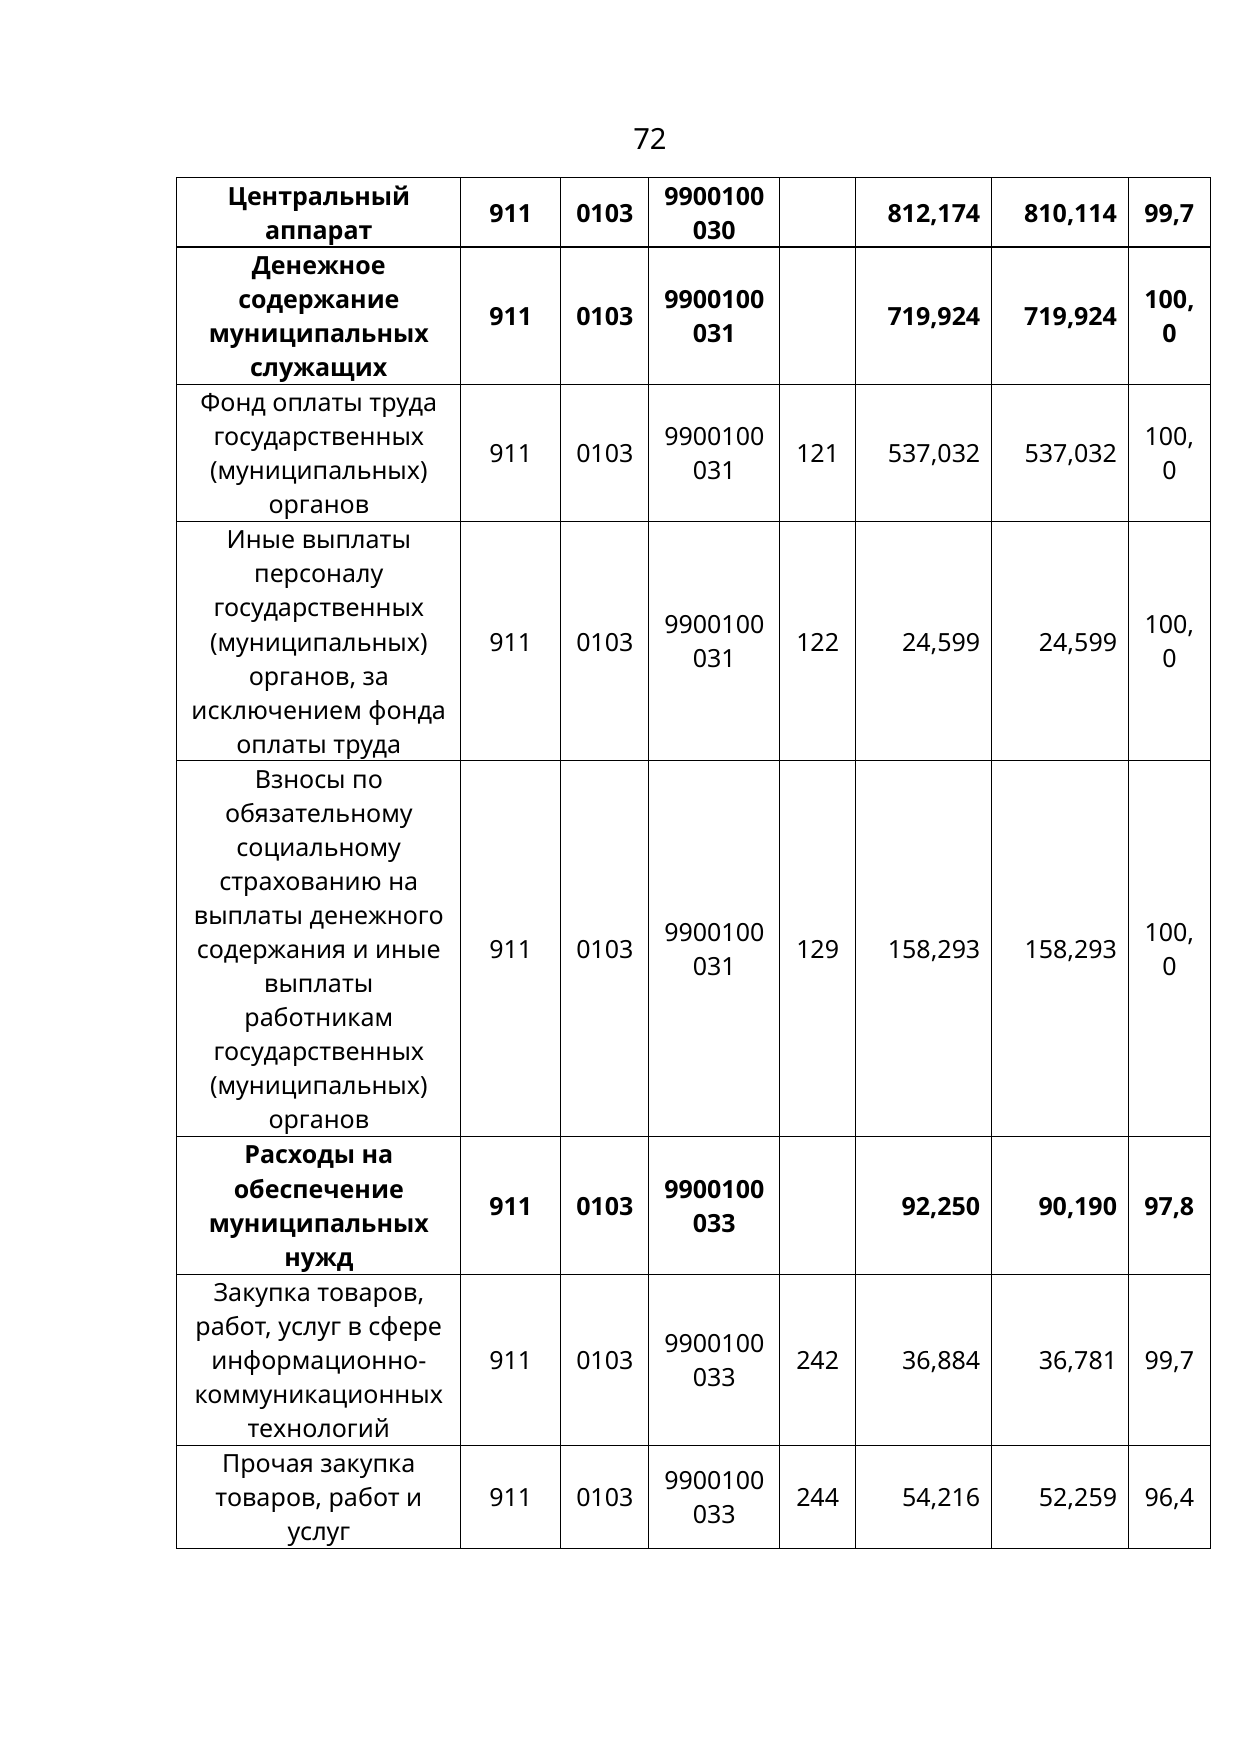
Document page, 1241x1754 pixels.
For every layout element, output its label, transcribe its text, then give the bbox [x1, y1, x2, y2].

table_cell 911 [461, 522, 560, 760]
table_cell 0103 [561, 761, 648, 1136]
table_cell Денежное содержание муниципальных служащих [177, 248, 460, 384]
table_cell 158,293 [856, 761, 991, 1136]
table_cell 121 [780, 385, 855, 521]
table_cell 9900100031 [649, 522, 779, 760]
table_cell Закупка товаров, работ, услуг в сфере информационно-коммуникационных технологий [177, 1275, 460, 1445]
table_cell 719,924 [856, 248, 991, 384]
table_cell 719,924 [992, 248, 1128, 384]
table_cell 911 [461, 248, 560, 384]
table_cell 911 [461, 178, 560, 246]
table_cell 244 [780, 1446, 855, 1548]
table_cell 9900100031 [649, 761, 779, 1136]
table_cell 54,216 [856, 1446, 991, 1548]
table_cell 24,599 [856, 522, 991, 760]
table_cell 0103 [561, 178, 648, 246]
table_cell 911 [461, 761, 560, 1136]
table_cell 92,250 [856, 1137, 991, 1273]
table_cell 9900100031 [649, 248, 779, 384]
table_cell Фонд оплаты труда государственных (муниципальных) органов [177, 385, 460, 521]
table_cell Центральный аппарат [177, 178, 460, 246]
table_cell 52,259 [992, 1446, 1128, 1548]
table_cell 9900100030 [649, 178, 779, 246]
table_cell 99,7 [1129, 1275, 1210, 1445]
table_cell 24,599 [992, 522, 1128, 760]
table_cell [780, 248, 855, 384]
table_cell Расходы на обеспечение муниципальных нужд [177, 1137, 460, 1273]
table_cell [780, 1137, 855, 1273]
table_cell 0103 [561, 1275, 648, 1445]
table_cell 242 [780, 1275, 855, 1445]
table_cell 537,032 [856, 385, 991, 521]
table_cell 537,032 [992, 385, 1128, 521]
table_cell 158,293 [992, 761, 1128, 1136]
table_cell 90,190 [992, 1137, 1128, 1273]
table_cell 100,0 [1129, 522, 1210, 760]
table_cell 96,4 [1129, 1446, 1210, 1548]
table_cell 0103 [561, 1137, 648, 1273]
table_cell 911 [461, 385, 560, 521]
table_cell 9900100033 [649, 1137, 779, 1273]
table_cell 812,174 [856, 178, 991, 246]
table_cell Прочая закупка товаров, работ и услуг [177, 1446, 460, 1548]
table_cell 36,884 [856, 1275, 991, 1445]
table_cell 0103 [561, 248, 648, 384]
table_cell 9900100031 [649, 385, 779, 521]
table_cell Иные выплаты персоналу государственных (муниципальных) органов, за исключением фонда оплаты труда [177, 522, 460, 760]
table_cell 911 [461, 1275, 560, 1445]
table_cell 129 [780, 761, 855, 1136]
table_cell 810,114 [992, 178, 1128, 246]
table_cell 36,781 [992, 1275, 1128, 1445]
table_cell 99,7 [1129, 178, 1210, 246]
table_cell 0103 [561, 522, 648, 760]
table_cell 100,0 [1129, 385, 1210, 521]
table_cell Взносы по обязательному социальному страхованию на выплаты денежного содержания и иные выплаты работникам государственных (муниципальных) органов [177, 761, 460, 1136]
table_cell 97,8 [1129, 1137, 1210, 1273]
table_cell 100,0 [1129, 248, 1210, 384]
table_cell 9900100033 [649, 1446, 779, 1548]
table_cell 0103 [561, 1446, 648, 1548]
table_cell 122 [780, 522, 855, 760]
table_cell 100,0 [1129, 761, 1210, 1136]
table_cell 0103 [561, 385, 648, 521]
table_cell [780, 178, 855, 246]
table_cell 9900100033 [649, 1275, 779, 1445]
table_cell 911 [461, 1446, 560, 1548]
table_cell 911 [461, 1137, 560, 1273]
